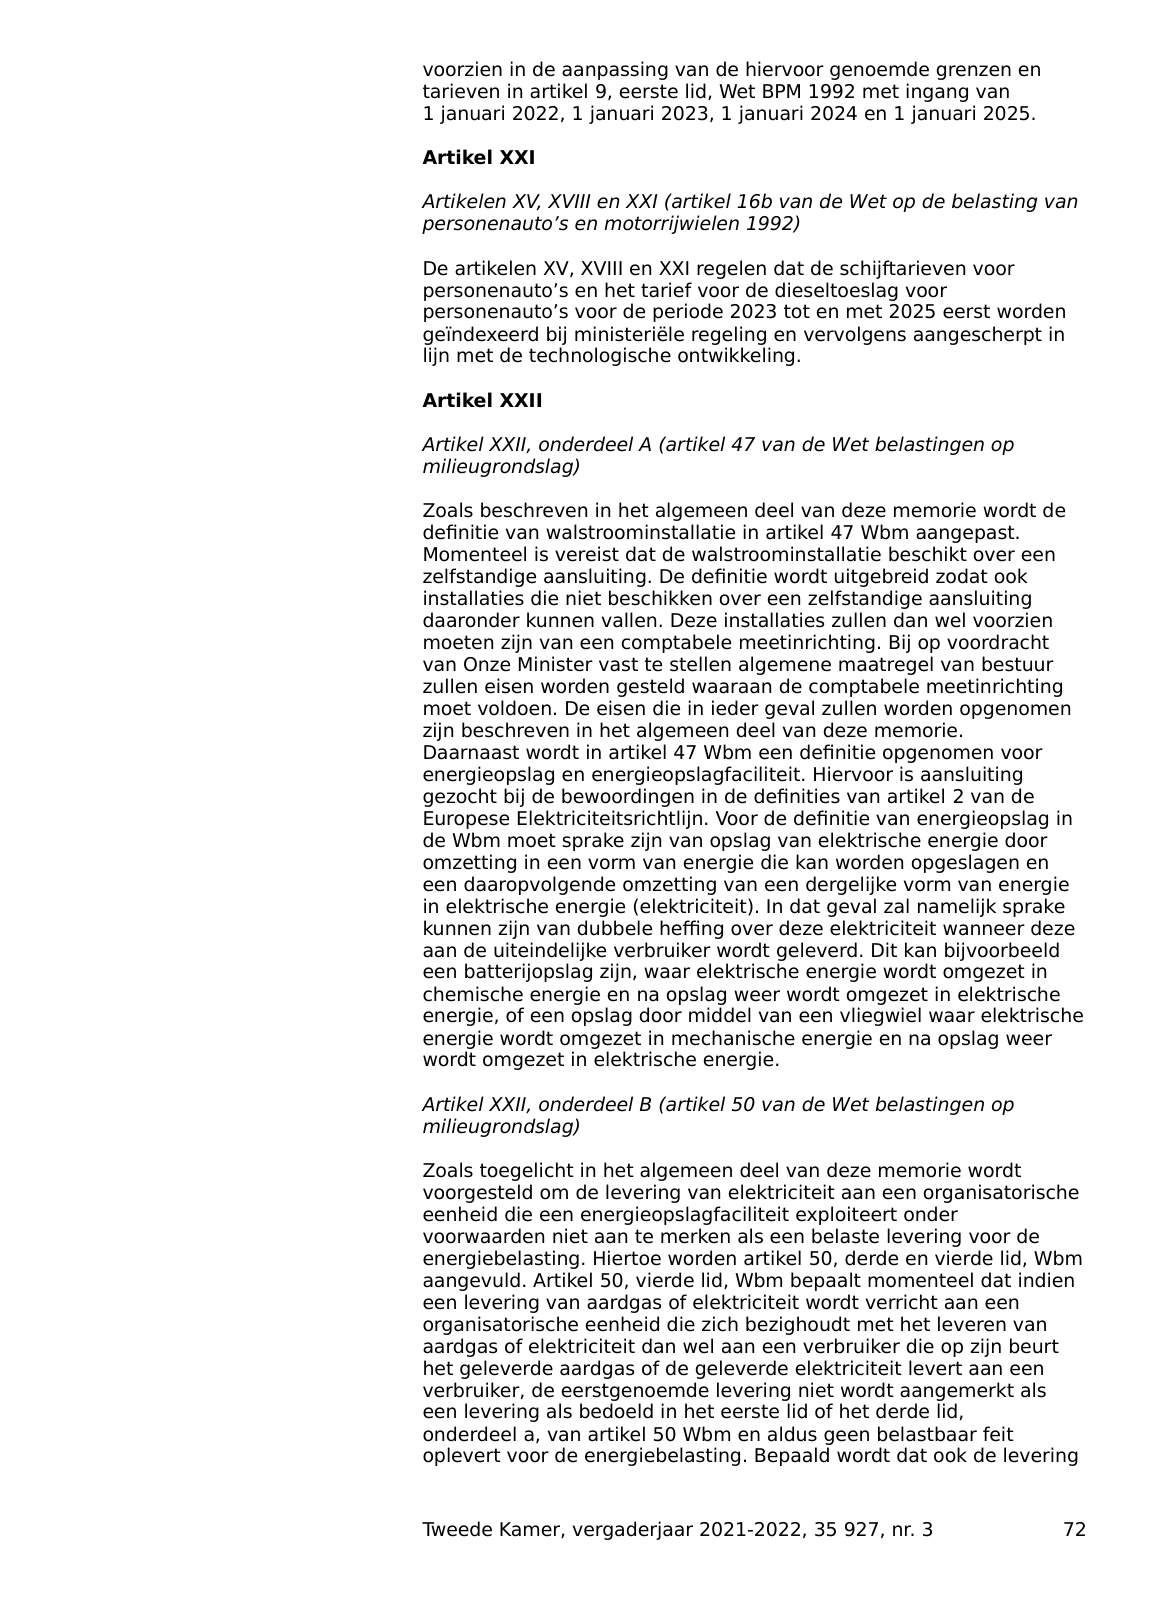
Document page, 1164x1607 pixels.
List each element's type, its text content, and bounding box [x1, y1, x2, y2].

subtitle Artikel XXII [422, 389, 1087, 412]
text Zoals toegelicht in het algemeen deel van deze memorie wordt voorgesteld om de levering van elektriciteit aan een organisatorische eenheid die een energieopslagfaciliteit exploiteert onder voorwaarden niet aan te merken als een belaste levering voor de energiebelasting. Hiertoe worden artikel 50, derde en vierde lid, Wbm aangevuld. Artikel 50, vierde lid, Wbm bepaalt momenteel dat indien een levering van aardgas of elektriciteit wordt verricht aan een organisatorische eenheid die zich bezighoudt met het leveren van aardgas of elektriciteit dan wel aan een verbruiker die op zijn beurt het geleverde aardgas of de geleverde elektriciteit levert aan een verbruiker, de eerstgenoemde levering niet wordt aangemerkt als een levering als bedoeld in het eerste lid of het derde lid, onderdeel a, van artikel 50 Wbm en aldus geen belastbaar feit oplevert voor de energiebelasting. Bepaald wordt dat ook de levering [422, 1160, 1087, 1467]
subtitle Artikel XXII, onderdeel A (artikel 47 van de Wet belastingen op milieugrondslag) [422, 434, 1087, 478]
text Zoals beschreven in het algemeen deel van deze memorie wordt de definitie van walstroominstallatie in artikel 47 Wbm aangepast. Momenteel is vereist dat de walstroominstallatie beschikt over een zelfstandige aansluiting. De definitie wordt uitgebreid zodat ook installaties die niet beschikken over een zelfstandige aansluiting daaronder kunnen vallen. Deze installaties zullen dan wel voorzien moeten zijn van een comptabele meetinrichting. Bij op voordracht van Onze Minister vast te stellen algemene maatregel van bestuur zullen eisen worden gesteld waaraan de comptabele meetinrichting moet voldoen. De eisen die in ieder geval zullen worden opgenomen zijn beschreven in het algemeen deel van deze memorie. [422, 500, 1087, 742]
text Daarnaast wordt in artikel 47 Wbm een definitie opgenomen voor energieopslag en energieopslagfaciliteit. Hiervoor is aansluiting gezocht bij de bewoordingen in de definities van artikel 2 van de Europese Elektriciteitsrichtlijn. Voor de definitie van energieopslag in de Wbm moet sprake zijn van opslag van elektrische energie door omzetting in een vorm van energie die kan worden opgeslagen en een daaropvolgende omzetting van een dergelijke vorm van energie in elektrische energie (elektriciteit). In dat geval zal namelijk sprake kunnen zijn van dubbele heffing over deze elektriciteit wanneer deze aan de uiteindelijke verbruiker wordt geleverd. Dit kan bijvoorbeeld een batterijopslag zijn, waar elektrische energie wordt omgezet in chemische energie en na opslag weer wordt omgezet in elektrische energie, of een opslag door middel van een vliegwiel waar elektrische energie wordt omgezet in mechanische energie en na opslag weer wordt omgezet in elektrische energie. [422, 742, 1087, 1071]
text voorzien in de aanpassing van de hiervoor genoemde grenzen en tarieven in artikel 9, eerste lid, Wet BPM 1992 met ingang van 1 januari 2022, 1 januari 2023, 1 januari 2024 en 1 januari 2025. [422, 59, 1087, 125]
text De artikelen XV, XVIII en XXI regelen dat de schijftarieven voor personenauto’s en het tarief voor de dieseltoeslag voor personenauto’s voor de periode 2023 tot en met 2025 eerst worden geïndexeerd bij ministeriële regeling en vervolgens aangescherpt in lijn met de technologische ontwikkeling. [422, 257, 1087, 367]
subtitle Artikelen XV, XVIII en XXI (artikel 16b van de Wet op de belasting van personenauto’s en motorrijwielen 1992) [422, 191, 1087, 235]
subtitle Artikel XXII, onderdeel B (artikel 50 van de Wet belastingen op milieugrondslag) [422, 1093, 1087, 1137]
subtitle Artikel XXI [422, 147, 1087, 169]
